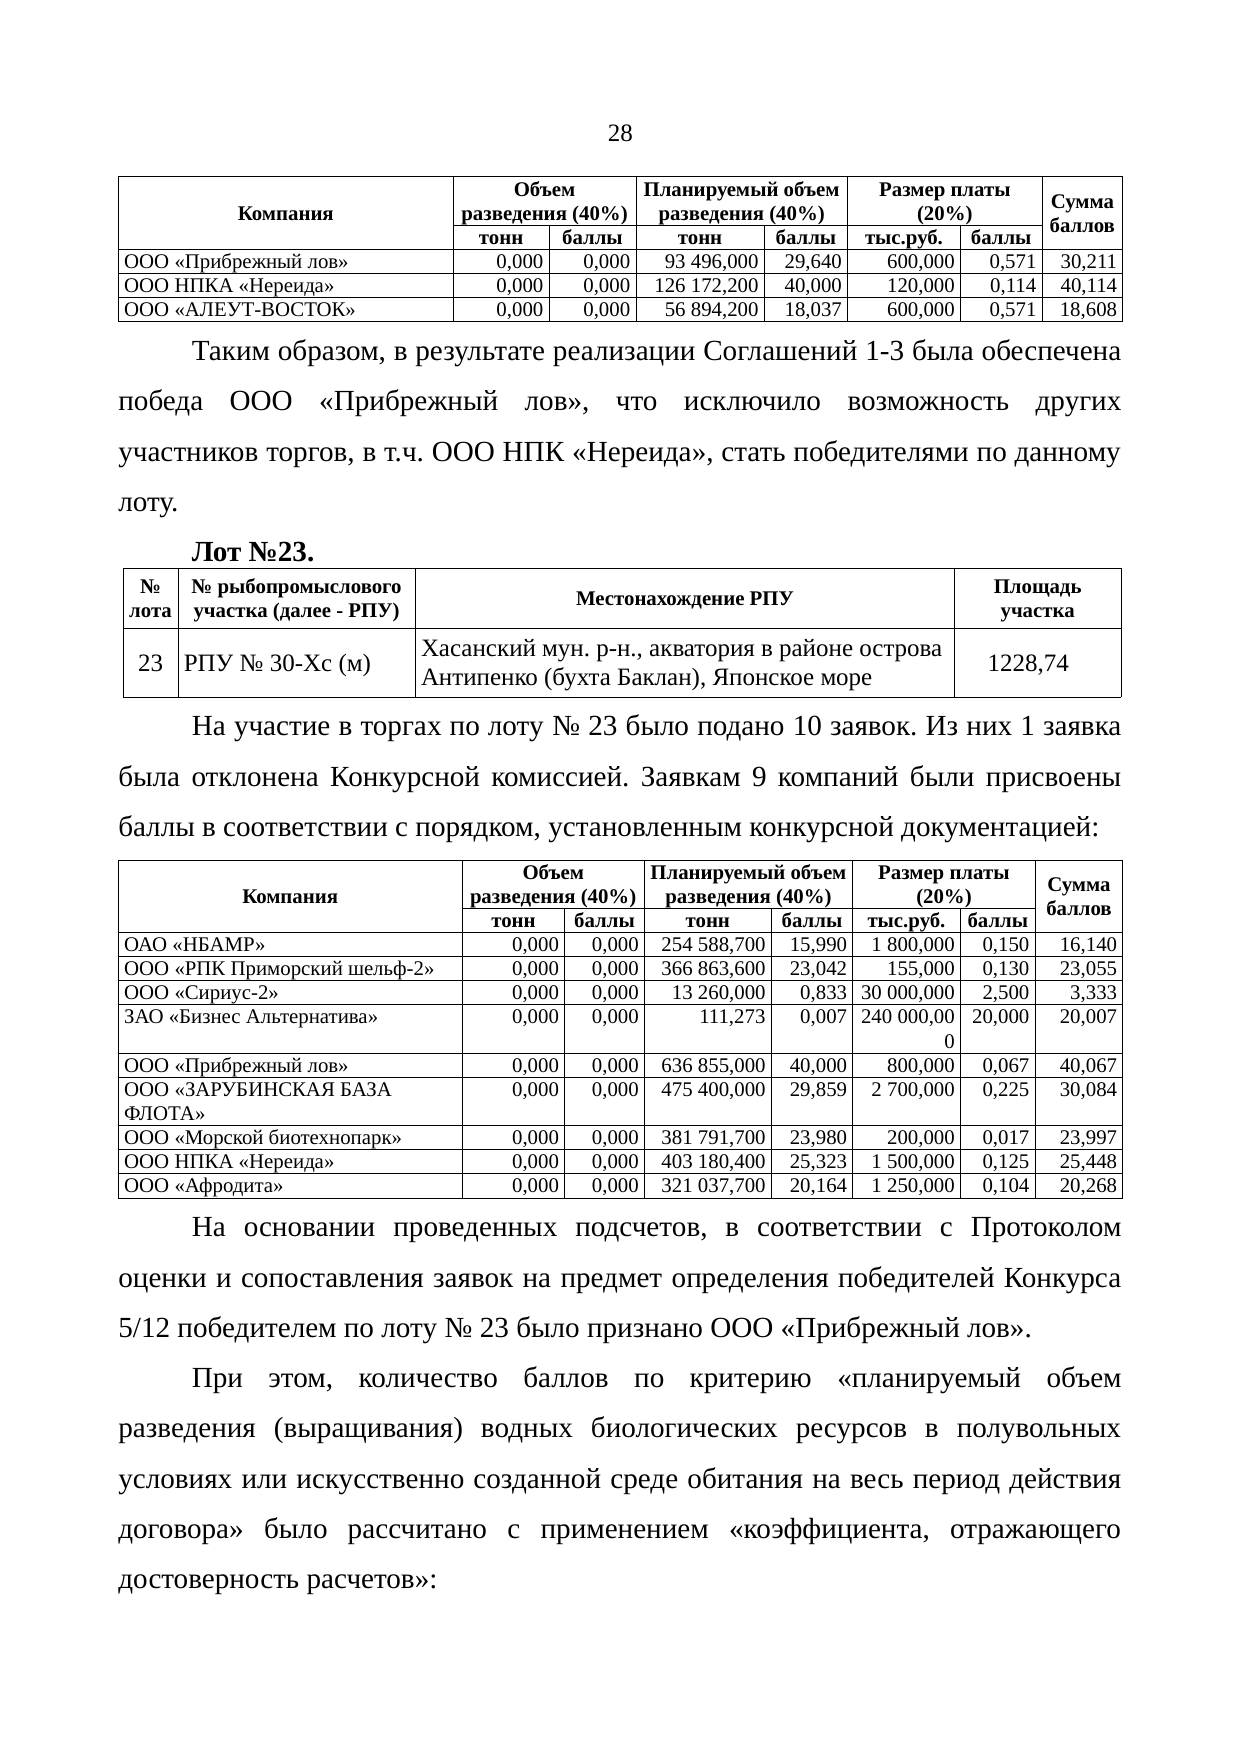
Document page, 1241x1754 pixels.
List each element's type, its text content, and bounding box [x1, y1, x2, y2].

table_cell 366 863,600 [645, 957, 771, 980]
table_cell 20,007 [1036, 1005, 1122, 1053]
table_cell 25,448 [1036, 1150, 1122, 1173]
table_cell 0,000 [550, 250, 636, 273]
table_cell 0,000 [565, 1174, 644, 1197]
table_cell 0,000 [463, 933, 564, 956]
table_cell 1 250,000 [853, 1174, 960, 1197]
table_cell ООО «ЗАРУБИНСКАЯ БАЗА ФЛОТА» [119, 1078, 462, 1125]
table_cell 0,000 [565, 957, 644, 980]
table_cell 240 000,000 [853, 1005, 960, 1053]
table_cell 636 855,000 [645, 1054, 771, 1077]
table_cell 0,000 [454, 274, 549, 297]
table_cell 25,323 [772, 1150, 852, 1173]
table_cell ООО «Морской биотехнопарк» [119, 1126, 462, 1149]
table_header Сумма баллов [1043, 177, 1122, 249]
table_cell 20,000 [961, 1005, 1035, 1053]
table_cell ООО «Прибрежный лов» [119, 1054, 462, 1077]
table_cell 0,000 [550, 274, 636, 297]
table_cell 16,140 [1036, 933, 1122, 956]
table_header Объем разведения (40%) [463, 861, 644, 908]
table_header Размер платы (20%) [848, 177, 1042, 224]
table_cell 0,000 [463, 1174, 564, 1197]
table_cell 0,000 [463, 957, 564, 980]
text На участие в торгах по лоту № 23 было подано 10 заявок. Из них 1 заявка была отклонена Конкурсной комиссией. Заявкам 9 компаний были присвоены баллы в соответствии с порядком, установленным конкурсной документацией: [118, 708, 1122, 843]
table_cell 254 588,700 [645, 933, 771, 956]
table_cell 0,000 [565, 1150, 644, 1173]
table_cell тонн [645, 909, 771, 932]
table_cell 13 260,000 [645, 981, 771, 1004]
table_header Компания [119, 177, 453, 249]
table_cell ООО «РПК Приморский шельф-2» [119, 957, 462, 980]
table_cell тыс.руб. [848, 226, 960, 249]
table_header Планируемый объем разведения (40%) [637, 177, 847, 224]
table_cell 40,000 [765, 274, 847, 297]
table_cell 20,164 [772, 1174, 852, 1197]
table_cell 1228,74 [955, 629, 1121, 697]
table_cell 800,000 [853, 1054, 960, 1077]
table_cell ООО «Афродита» [119, 1174, 462, 1197]
table_cell 200,000 [853, 1126, 960, 1149]
table_cell 0,571 [961, 250, 1042, 273]
table_cell тонн [637, 226, 764, 249]
table_cell 0,000 [454, 298, 549, 321]
table_cell 0,000 [550, 298, 636, 321]
table_cell 0,000 [463, 1078, 564, 1125]
table_cell 126 172,200 [637, 274, 764, 297]
table_cell 0,000 [463, 1005, 564, 1053]
table_cell 23,042 [772, 957, 852, 980]
table_cell 1 800,000 [853, 933, 960, 956]
table_cell 0,000 [454, 250, 549, 273]
table_cell 40,000 [772, 1054, 852, 1077]
table_cell баллы [961, 909, 1035, 932]
table_cell 0,571 [961, 298, 1042, 321]
table_cell 30 000,000 [853, 981, 960, 1004]
table_cell Хасанский мун. р-н., акватория в районе острова Антипенко (бухта Баклан), Японское море [416, 629, 954, 697]
table_cell 0,017 [961, 1126, 1035, 1149]
table_header Компания [119, 861, 462, 932]
table_cell 29,859 [772, 1078, 852, 1125]
table_cell 0,000 [463, 1054, 564, 1077]
table_cell 18,037 [765, 298, 847, 321]
table_cell 321 037,700 [645, 1174, 771, 1197]
table_cell 0,000 [565, 981, 644, 1004]
table_header № рыбопромыслового участка (далее - РПУ) [179, 569, 415, 628]
table_cell 600,000 [848, 250, 960, 273]
table_cell 0,067 [961, 1054, 1035, 1077]
table_cell тонн [463, 909, 564, 932]
table_header Объем разведения (40%) [454, 177, 636, 224]
table_cell баллы [772, 909, 852, 932]
table_cell баллы [565, 909, 644, 932]
table_cell 111,273 [645, 1005, 771, 1053]
text Таким образом, в результате реализации Соглашений 1-3 была обеспечена победа ООО «Прибрежный лов», что исключило возможность других участников торгов, в т.ч. ООО НПК «Нереида», стать победителями по данному лоту. [118, 333, 1122, 518]
table_cell баллы [961, 226, 1042, 249]
table_cell 3,333 [1036, 981, 1122, 1004]
table_cell 18,608 [1043, 298, 1122, 321]
table_cell 403 180,400 [645, 1150, 771, 1173]
table_cell 0,000 [565, 1126, 644, 1149]
table_cell 40,114 [1043, 274, 1122, 297]
table_cell 15,990 [772, 933, 852, 956]
table_cell тыс.руб. [853, 909, 960, 932]
table_cell 1 500,000 [853, 1150, 960, 1173]
table_cell 40,067 [1036, 1054, 1122, 1077]
table_cell 0,104 [961, 1174, 1035, 1197]
table_cell 0,000 [565, 1078, 644, 1125]
table_cell ОАО «НБАМР» [119, 933, 462, 956]
table_cell 600,000 [848, 298, 960, 321]
table_cell 56 894,200 [637, 298, 764, 321]
table_cell ООО НПКА «Нереида» [119, 1150, 462, 1173]
table_cell РПУ № 30-Хс (м) [179, 629, 415, 697]
table_cell ООО НПКА «Нереида» [119, 274, 453, 297]
table_cell 0,114 [961, 274, 1042, 297]
table_cell 0,000 [565, 933, 644, 956]
table_cell 93 496,000 [637, 250, 764, 273]
table_cell 23,055 [1036, 957, 1122, 980]
table_cell 29,640 [765, 250, 847, 273]
table_cell 0,000 [463, 1126, 564, 1149]
table_cell 0,000 [565, 1054, 644, 1077]
table_header № лота [124, 569, 178, 628]
table_cell 381 791,700 [645, 1126, 771, 1149]
table_cell тонн [454, 226, 549, 249]
table_cell 0,833 [772, 981, 852, 1004]
table_cell баллы [550, 226, 636, 249]
table_header Планируемый объем разведения (40%) [645, 861, 852, 908]
table_header Сумма баллов [1036, 861, 1122, 932]
table_cell 155,000 [853, 957, 960, 980]
table_cell 475 400,000 [645, 1078, 771, 1125]
table_cell 23,997 [1036, 1126, 1122, 1149]
table_cell 23 [124, 629, 178, 697]
text На основании проведенных подсчетов, в соответствии с Протоколом оценки и сопоставления заявок на предмет определения победителей Конкурса 5/12 победителем по лоту № 23 было признано ООО «Прибрежный лов». [118, 1209, 1122, 1343]
table_cell 0,130 [961, 957, 1035, 980]
table_cell 0,225 [961, 1078, 1035, 1125]
table_header Размер платы (20%) [853, 861, 1035, 908]
table_cell 0,007 [772, 1005, 852, 1053]
table_cell ООО «Прибрежный лов» [119, 250, 453, 273]
table_cell 0,000 [463, 1150, 564, 1173]
table_cell 120,000 [848, 274, 960, 297]
table_header Местонахождение РПУ [416, 569, 954, 628]
table_cell 2,500 [961, 981, 1035, 1004]
table_cell 0,150 [961, 933, 1035, 956]
text Лот №23. [118, 534, 1122, 568]
table_cell 0,000 [565, 1005, 644, 1053]
table_cell 23,980 [772, 1126, 852, 1149]
table_cell 20,268 [1036, 1174, 1122, 1197]
table_cell ЗАО «Бизнес Альтернатива» [119, 1005, 462, 1053]
table_cell баллы [765, 226, 847, 249]
table_header Площадь участка [955, 569, 1121, 628]
table_cell 30,084 [1036, 1078, 1122, 1125]
table_cell 2 700,000 [853, 1078, 960, 1125]
table_cell 30,211 [1043, 250, 1122, 273]
table_cell 0,125 [961, 1150, 1035, 1173]
table_cell ООО «Сириус-2» [119, 981, 462, 1004]
text При этом, количество баллов по критерию «планируемый объем разведения (выращивания) водных биологических ресурсов в полувольных условиях или искусственно созданной среде обитания на весь период действия договора» было рассчитано с применением «коэффициента, отражающего достоверность расчетов»: [118, 1360, 1122, 1595]
table_cell 0,000 [463, 981, 564, 1004]
table_cell ООО «АЛЕУТ-ВОСТОК» [119, 298, 453, 321]
